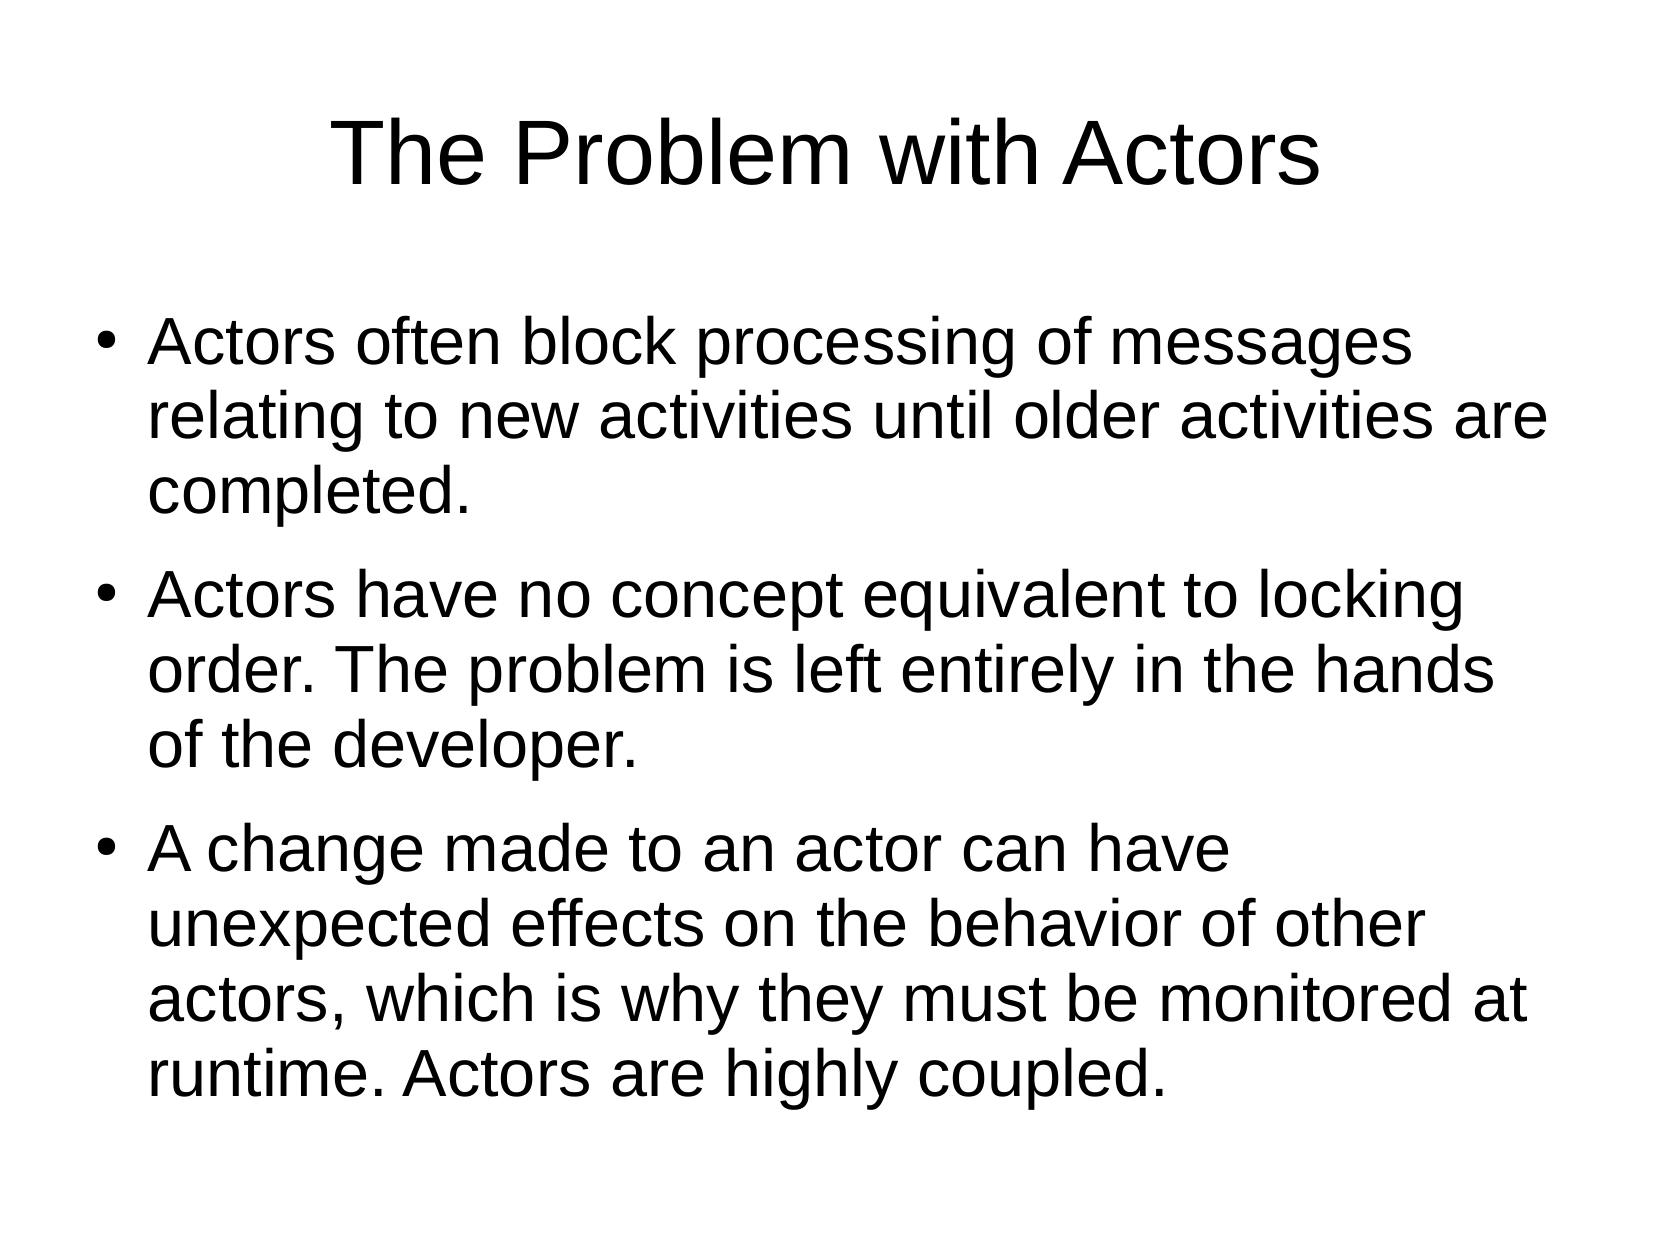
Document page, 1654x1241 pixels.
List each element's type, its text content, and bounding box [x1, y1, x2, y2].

list Actors often block processing of messages relating to new activities until older activities are completed. Actors have no concept equivalent to locking order. The problem is left entirely in the hands of the developer. A change made to an actor can have unexpected effects on the behavior of other actors, which is why they must be monitored at runtime. Actors are highly coupled. [76, 303, 1565, 1123]
title The Problem with Actors [82, 49, 1571, 257]
